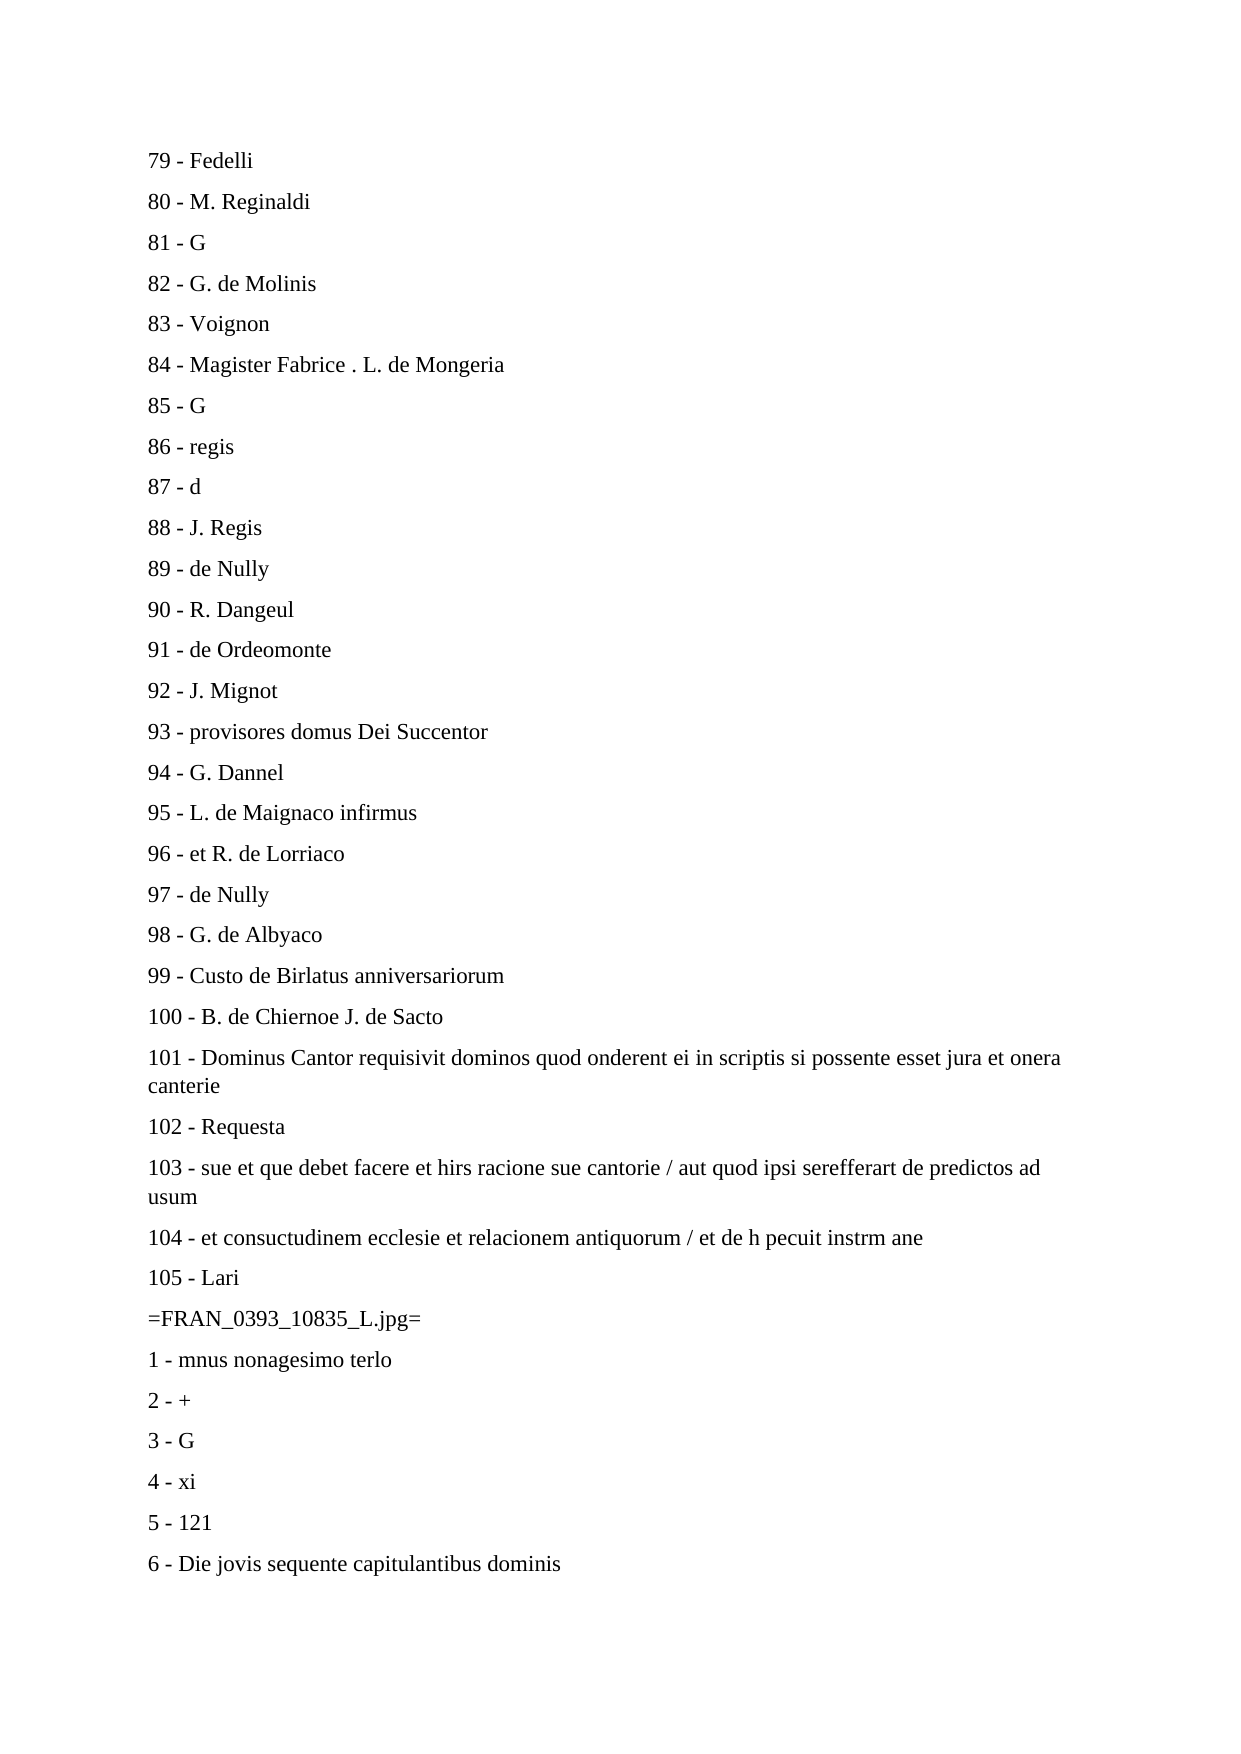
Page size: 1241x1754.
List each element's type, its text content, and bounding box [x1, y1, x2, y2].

text 96 - et R. de Lorriaco [148, 840, 1093, 866]
text 94 - G. Dannel [148, 758, 1093, 785]
text 82 - G. de Molinis [148, 270, 1093, 296]
text 1 - mnus nonagesimo terlo [148, 1346, 1093, 1372]
text 89 - de Nully [148, 555, 1093, 581]
text 87 - d [148, 473, 1093, 500]
text 99 - Custo de Birlatus anniversariorum [148, 962, 1093, 988]
text 101 - Dominus Cantor requisivit dominos quod onderent ei in scriptis si possente esset jura et onera canterie [148, 1044, 1093, 1099]
text 83 - Voignon [148, 311, 1093, 337]
text 79 - Fedelli [148, 148, 1093, 174]
text 90 - R. Dangeul [148, 596, 1093, 622]
text 3 - G [148, 1427, 1093, 1454]
text 6 - Die jovis sequente capitulantibus dominis [148, 1549, 1093, 1576]
text 84 - Magister Fabrice . L. de Mongeria [148, 351, 1093, 378]
text 105 - Lari [148, 1264, 1093, 1291]
text 92 - J. Mignot [148, 677, 1093, 703]
text 97 - de Nully [148, 881, 1093, 907]
text 81 - G [148, 229, 1093, 255]
text 102 - Requesta [148, 1113, 1093, 1140]
text 85 - G [148, 392, 1093, 418]
text 93 - provisores domus Dei Succentor [148, 718, 1093, 744]
text 103 - sue et que debet facere et hirs racione sue cantorie / aut quod ipsi serefferart de predictos ad usum [148, 1154, 1093, 1209]
text 86 - regis [148, 433, 1093, 459]
text 98 - G. de Albyaco [148, 921, 1093, 948]
text 91 - de Ordeomonte [148, 636, 1093, 663]
text 100 - B. de Chiernoe J. de Sacto [148, 1003, 1093, 1029]
text 4 - xi [148, 1468, 1093, 1494]
text 88 - J. Regis [148, 514, 1093, 541]
text =FRAN_0393_10835_L.jpg= [148, 1305, 1093, 1332]
text 80 - M. Reginaldi [148, 188, 1093, 215]
text 5 - 121 [148, 1509, 1093, 1535]
text 95 - L. de Maignaco infirmus [148, 799, 1093, 826]
text 2 - + [148, 1387, 1093, 1413]
text 104 - et consuctudinem ecclesie et relacionem antiquorum / et de h pecuit instrm ane [148, 1224, 1093, 1250]
